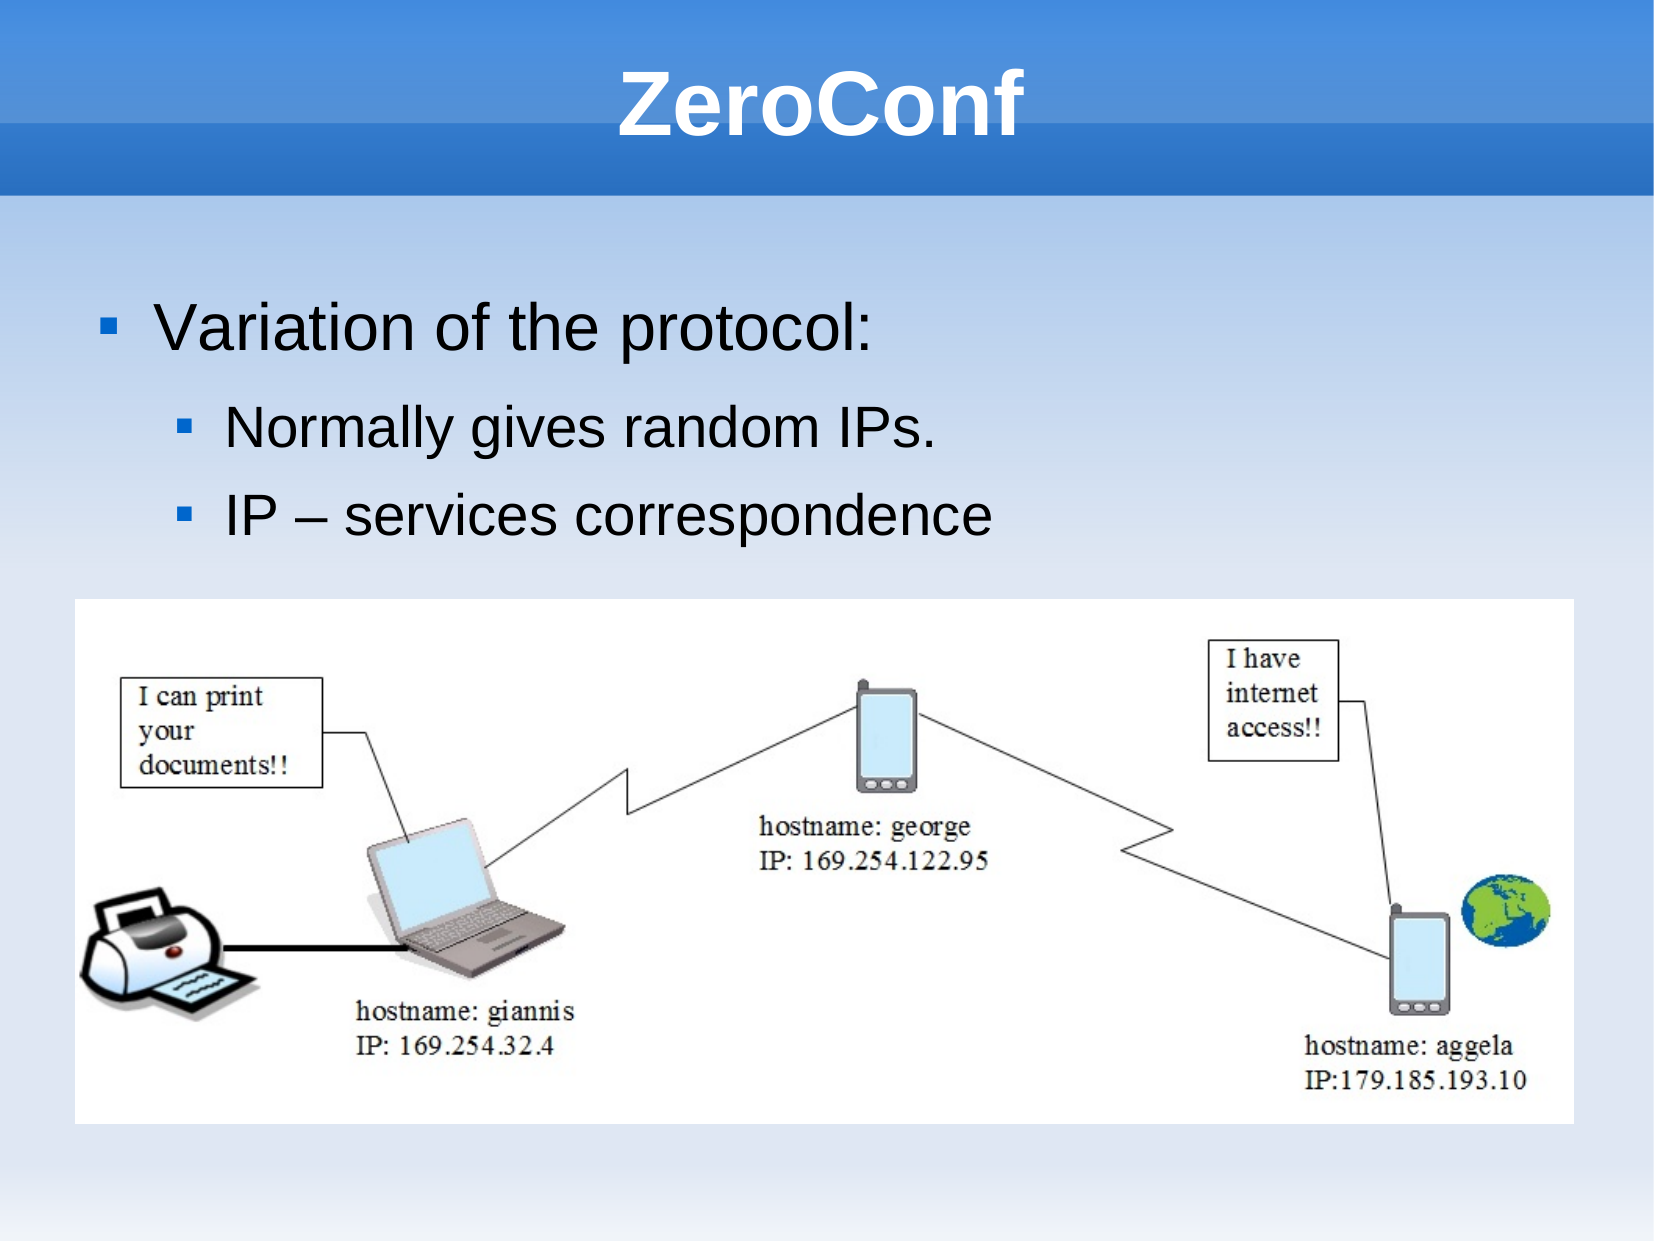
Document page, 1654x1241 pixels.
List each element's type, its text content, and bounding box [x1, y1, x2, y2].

picture [0, 0, 1654, 1241]
list Variation of the protocol: Normally gives random IPs. IP – services correspondence [82, 290, 1571, 599]
title ZeroConf [76, 0, 1565, 208]
